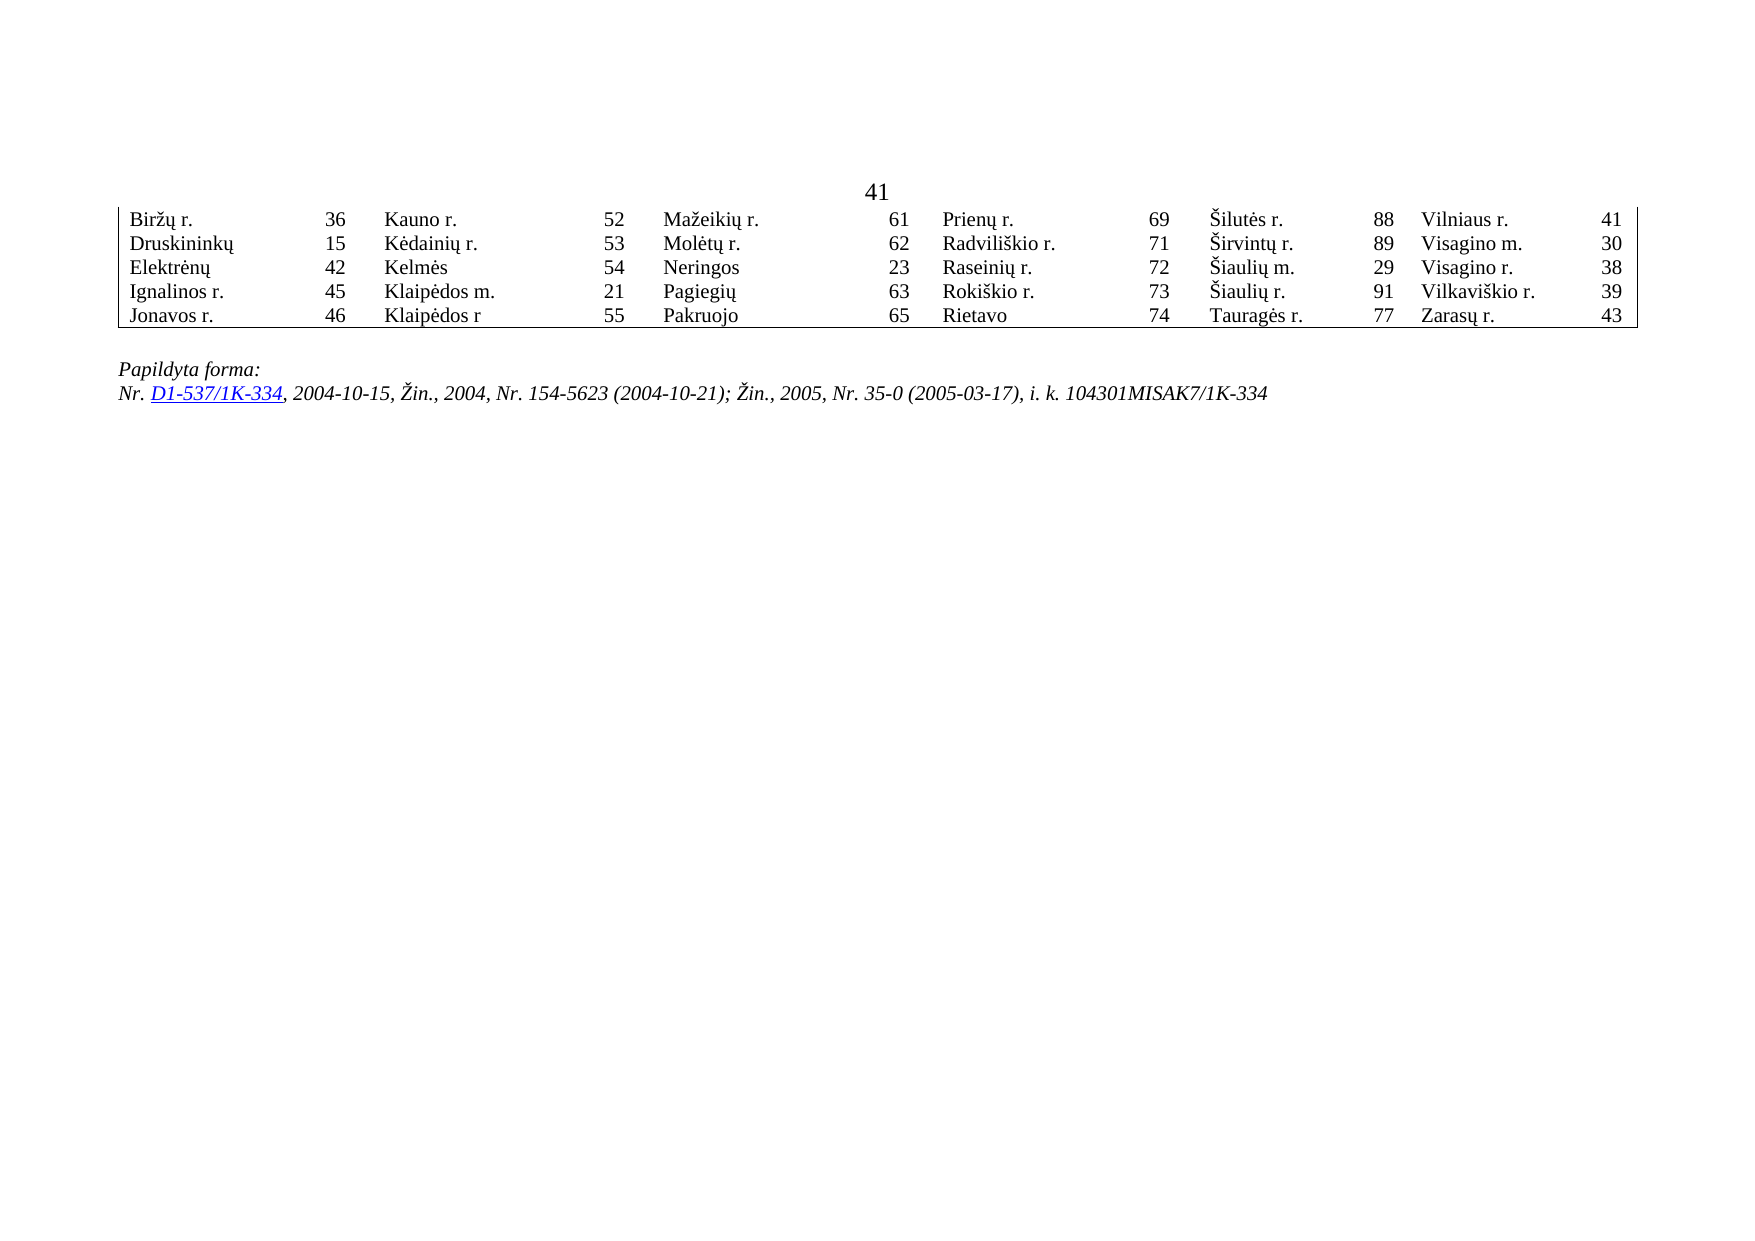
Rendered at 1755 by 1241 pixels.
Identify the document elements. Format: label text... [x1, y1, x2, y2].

table_cell 72 [1138, 255, 1198, 279]
table_cell Rokiškio r. [931, 279, 1137, 303]
table_cell 65 [878, 303, 931, 327]
table_cell 42 [314, 255, 373, 279]
table_cell Molėtų r. [652, 231, 877, 255]
text Papildyta forma: [118, 357, 1636, 381]
table_cell Klaipėdos r [373, 303, 592, 327]
table_cell 53 [593, 231, 652, 255]
text Nr. D1-537/1K-334, 2004-10-15, Žin., 2004, Nr. 154-5623 (2004-10-21); Žin., 2005, Nr. 35-0 (2005-03-17), i. k. 104301MISAK7/1K-334 [118, 381, 1636, 405]
table_cell Jonavos r. [119, 303, 313, 327]
table_cell 41 [1590, 207, 1637, 231]
table_cell 52 [593, 207, 652, 231]
table_cell Radviliškio r. [931, 231, 1137, 255]
table_cell 15 [314, 231, 373, 255]
table_cell Zarasų r. [1410, 303, 1590, 327]
table_cell Vilkaviškio r. [1410, 279, 1590, 303]
table_cell Vilniaus r. [1410, 207, 1590, 231]
table_cell 29 [1362, 255, 1409, 279]
table_cell Prienų r. [931, 207, 1137, 231]
table_cell Klaipėdos m. [373, 279, 592, 303]
table_cell 55 [593, 303, 652, 327]
table_cell 71 [1138, 231, 1198, 255]
table_cell Ignalinos r. [119, 279, 313, 303]
table_cell Mažeikių r. [652, 207, 877, 231]
table_cell 69 [1138, 207, 1198, 231]
table_cell 46 [314, 303, 373, 327]
table_cell Biržų r. [119, 207, 313, 231]
table_cell Šilutės r. [1198, 207, 1362, 231]
table_cell Rietavo [931, 303, 1137, 327]
table_cell 74 [1138, 303, 1198, 327]
table_cell 23 [878, 255, 931, 279]
table_cell Neringos [652, 255, 877, 279]
table_cell Raseinių r. [931, 255, 1137, 279]
table_cell 61 [878, 207, 931, 231]
table_cell Druskininkų [119, 231, 313, 255]
table_cell 77 [1362, 303, 1409, 327]
table_cell 54 [593, 255, 652, 279]
table_cell 62 [878, 231, 931, 255]
table_cell Kauno r. [373, 207, 592, 231]
table_cell 30 [1590, 231, 1637, 255]
table_cell Visagino r. [1410, 255, 1590, 279]
table_cell 63 [878, 279, 931, 303]
table_cell 73 [1138, 279, 1198, 303]
table_cell Širvintų r. [1198, 231, 1362, 255]
table_cell 89 [1362, 231, 1409, 255]
table_cell 39 [1590, 279, 1637, 303]
table_cell Kėdainių r. [373, 231, 592, 255]
table_cell 21 [593, 279, 652, 303]
table_cell Elektrėnų [119, 255, 313, 279]
table_cell Šiaulių m. [1198, 255, 1362, 279]
table_cell 91 [1362, 279, 1409, 303]
table_cell 38 [1590, 255, 1637, 279]
table_cell Šiaulių r. [1198, 279, 1362, 303]
table_cell Kelmės [373, 255, 592, 279]
table_cell Tauragės r. [1198, 303, 1362, 327]
table_cell Visagino m. [1410, 231, 1590, 255]
table_cell Pakruojo [652, 303, 877, 327]
table_cell 43 [1590, 303, 1637, 327]
table_cell 88 [1362, 207, 1409, 231]
table_cell 36 [314, 207, 373, 231]
table_cell 45 [314, 279, 373, 303]
table_cell Pagiegių [652, 279, 877, 303]
